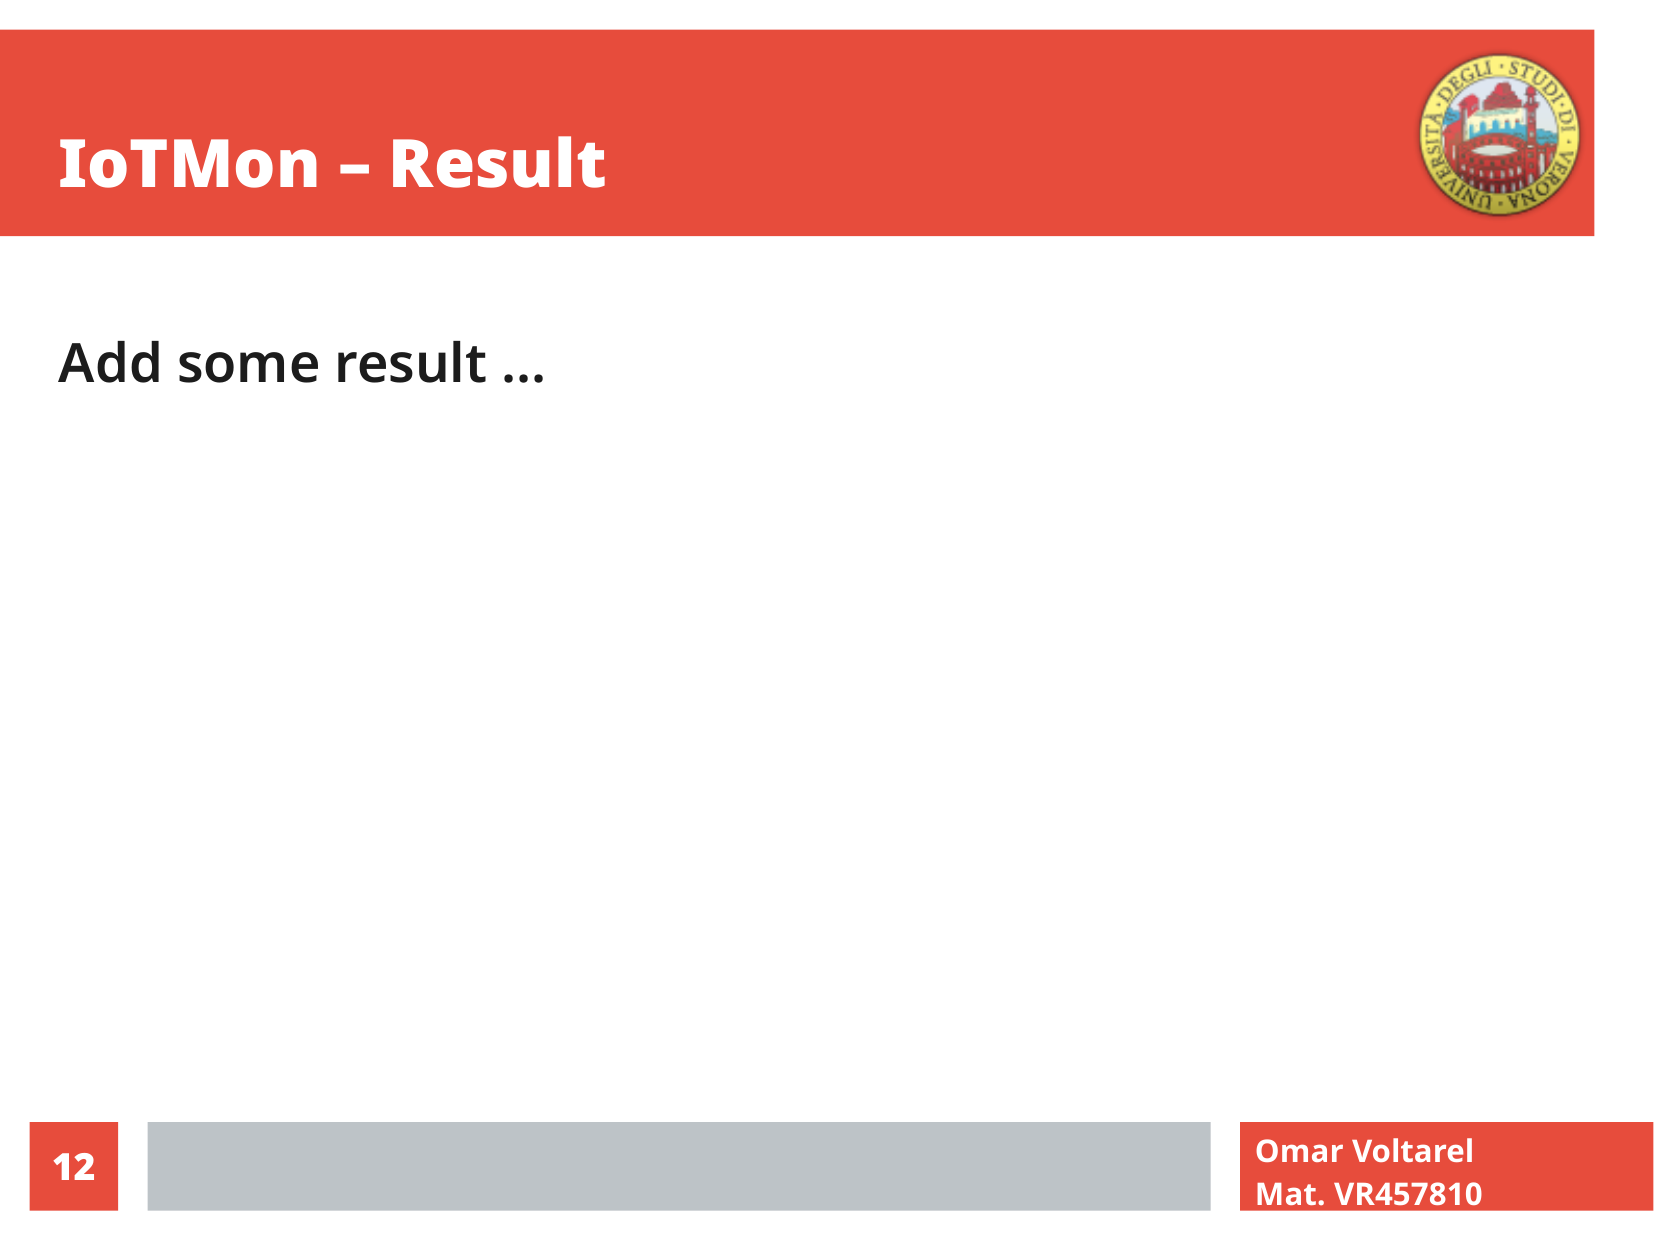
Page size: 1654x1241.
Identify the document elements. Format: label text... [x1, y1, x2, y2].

picture [1393, 23, 1619, 249]
title IoTMon – Result [58, 59, 1594, 207]
text_box Omar Voltarel Mat. VR457810 [1240, 1122, 1607, 1210]
list Add some result ... [59, 324, 1565, 1093]
